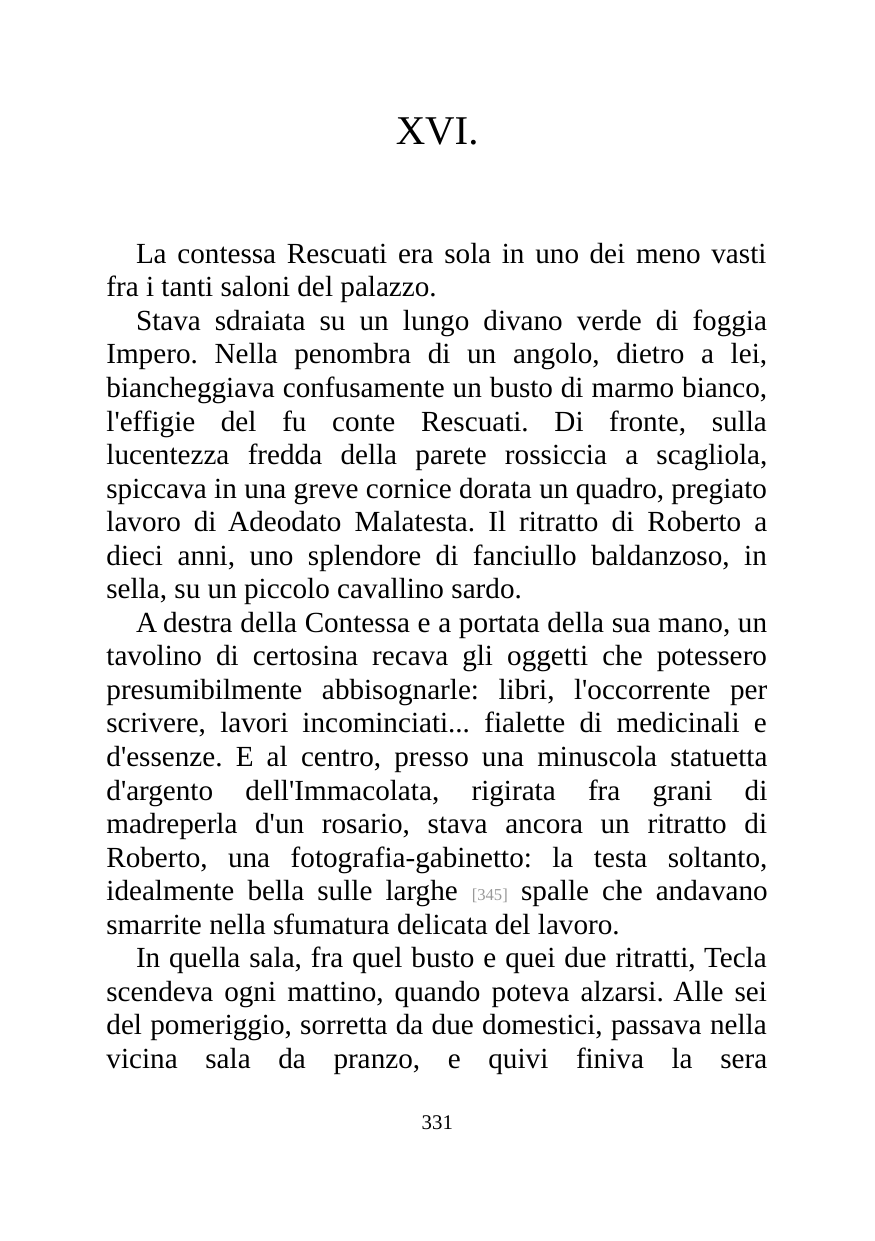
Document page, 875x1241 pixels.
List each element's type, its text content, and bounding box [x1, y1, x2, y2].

text Stava sdraiata su un lungo divano verde di foggia Impero. Nella penombra di un angolo, dietro a lei, biancheggiava confusamente un busto di marmo bianco, l'effigie del fu conte Rescuati. Di fronte, sulla lucentezza fredda della parete rossiccia a scagliola, spiccava in una greve cornice dorata un quadro, pregiato lavoro di Adeodato Malatesta. Il ritratto di Roberto a dieci anni, uno splendore di fanciullo baldanzoso, in sella, su un piccolo cavallino sardo. [106, 303, 768, 605]
text La contessa Rescuati era sola in uno dei meno vasti fra i tanti saloni del palazzo. [106, 236, 768, 303]
text In quella sala, fra quel busto e quei due ritratti, Tecla scendeva ogni mattino, quando poteva alzarsi. Alle sei del pomeriggio, sorretta da due domestici, passava nella vicina sala da pranzo, e quivi finiva la sera [106, 940, 768, 1074]
text A destra della Contessa e a portata della sua mano, un tavolino di certosina recava gli oggetti che potessero presumibilmente abbisognarle: libri, l'occorrente per scrivere, lavori incominciati... fialette di medicinali e d'essenze. E al centro, presso una minuscola statuetta d'argento dell'Immacolata, rigirata fra grani di madreperla d'un rosario, stava ancora un ritratto di Roberto, una fotografia-gabinetto: la testa soltanto, idealmente bella sulle larghe [345] spalle che andavano smarrite nella sfumatura delicata del lavoro. [106, 605, 768, 940]
subtitle XVI. [106, 106, 768, 153]
